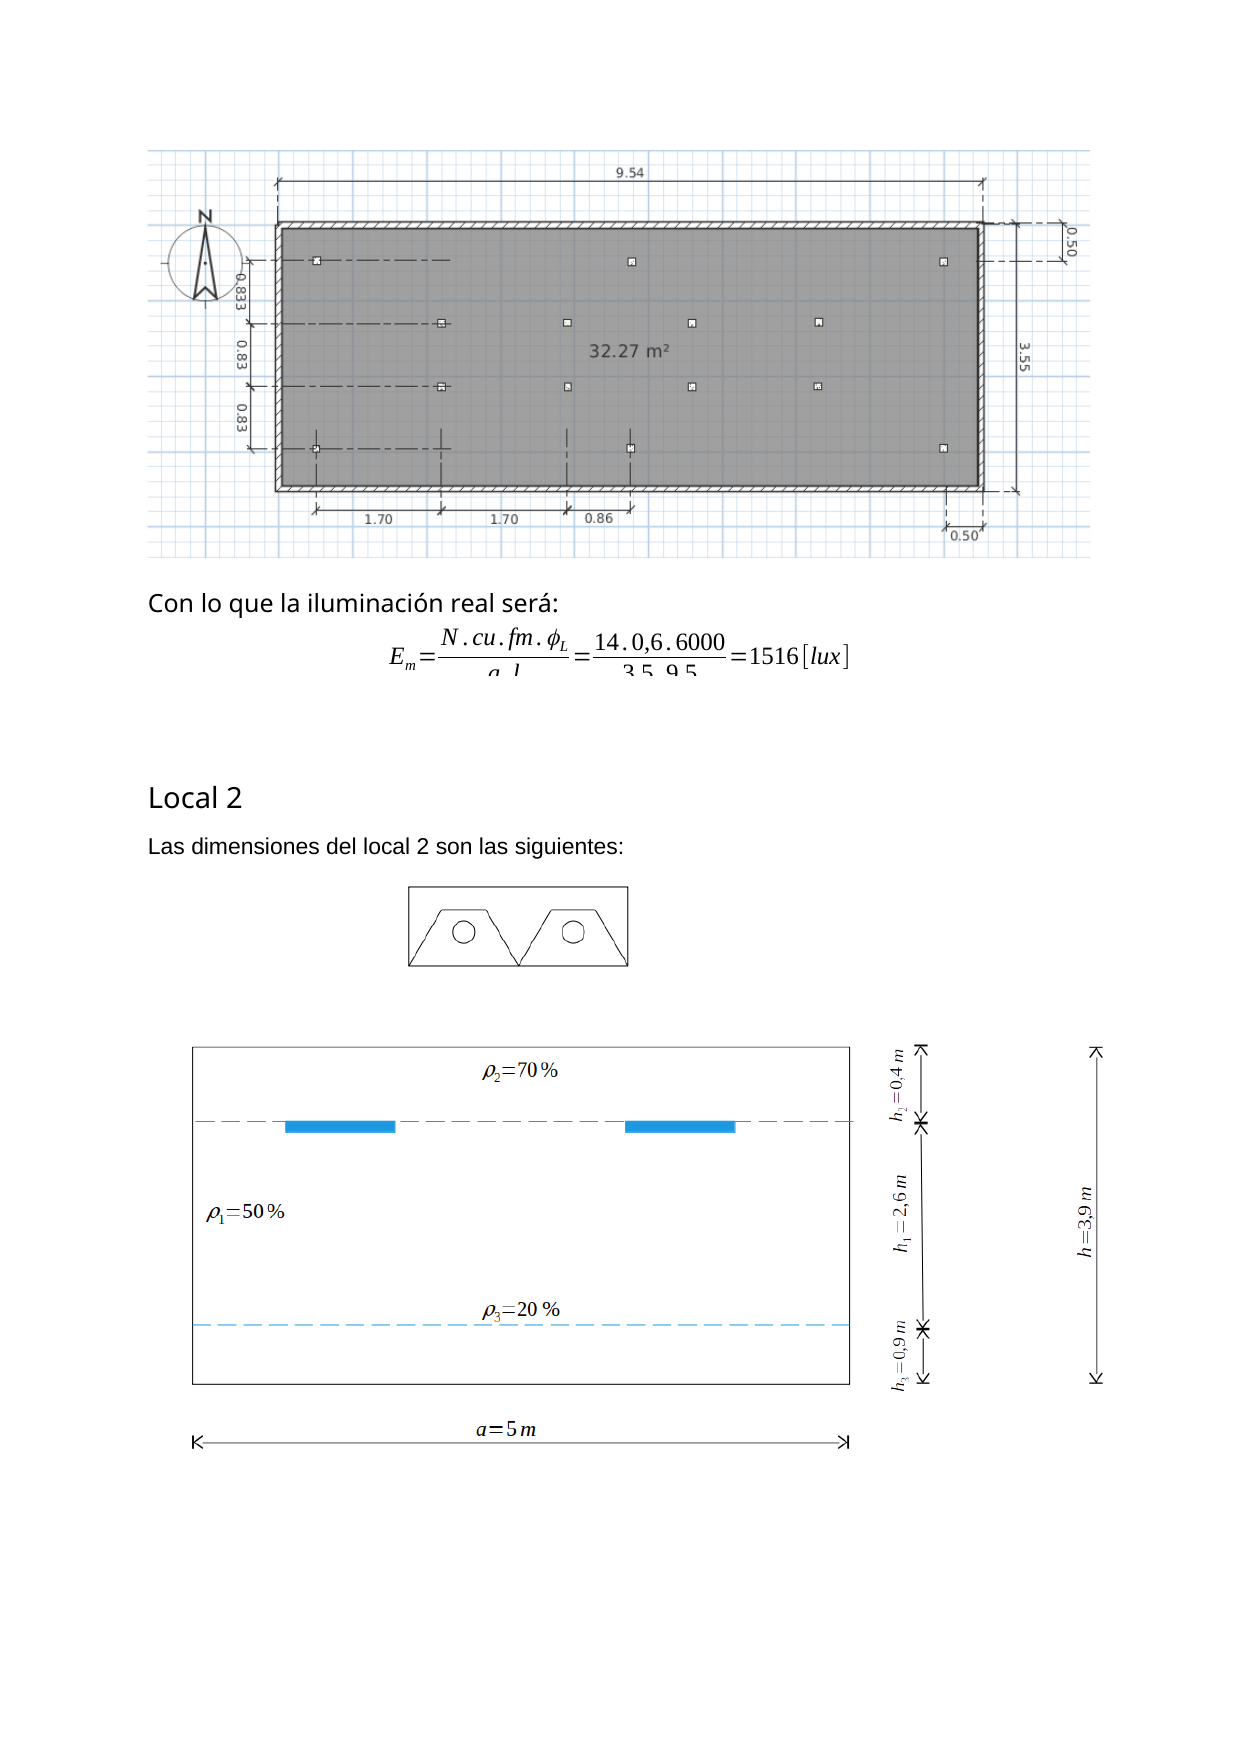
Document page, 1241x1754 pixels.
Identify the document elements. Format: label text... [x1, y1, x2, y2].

text Con lo que la iluminación real será: [148, 588, 1090, 619]
subtitle Local 2 [148, 777, 1090, 817]
list Las dimensiones del local 2 son las siguientes: [148, 836, 1090, 859]
picture [147, 150, 1091, 558]
picture [174, 880, 1118, 1459]
